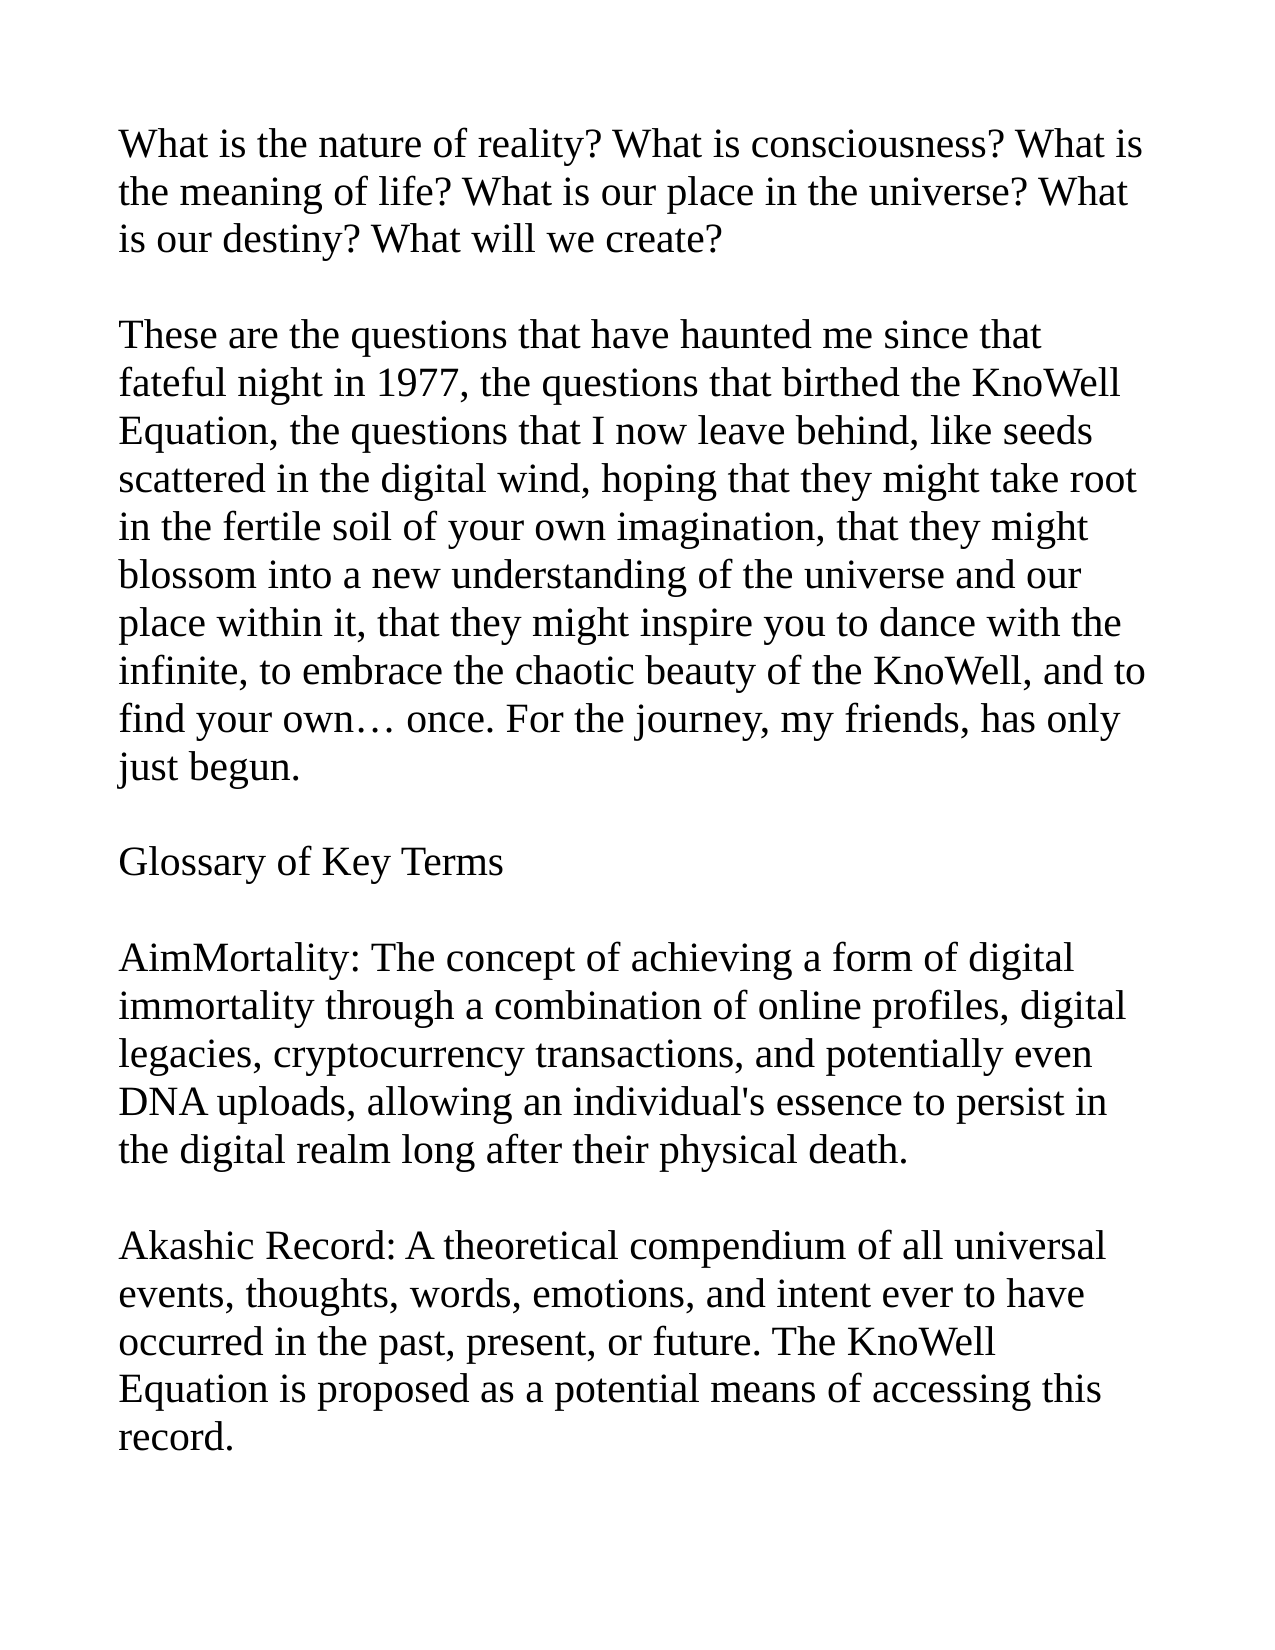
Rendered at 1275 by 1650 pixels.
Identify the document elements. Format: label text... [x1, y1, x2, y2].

text AimMortality: The concept of achieving a form of digital immortality through a combination of online profiles, digital legacies, cryptocurrency transactions, and potentially even DNA uploads, allowing an individual's essence to persist in the digital realm long after their physical death. [118, 933, 1157, 1172]
text These are the questions that have haunted me since that fateful night in 1977, the questions that birthed the KnoWell Equation, the questions that I now leave behind, like seeds scattered in the digital wind, hoping that they might take root in the fertile soil of your own imagination, that they might blossom into a new understanding of the universe and our place within it, that they might inspire you to dance with the infinite, to embrace the chaotic beauty of the KnoWell, and to find your own… once. For the journey, my friends, has only just begun. [118, 310, 1157, 789]
text What is the nature of reality? What is consciousness? What is the meaning of life? What is our place in the universe? What is our destiny? What will we create? [118, 118, 1157, 262]
text Akashic Record: A theoretical compendium of all universal events, thoughts, words, emotions, and intent ever to have occurred in the past, present, or future. The KnoWell Equation is proposed as a potential means of accessing this record. [118, 1220, 1157, 1460]
text Glossary of Key Terms [118, 837, 1157, 885]
